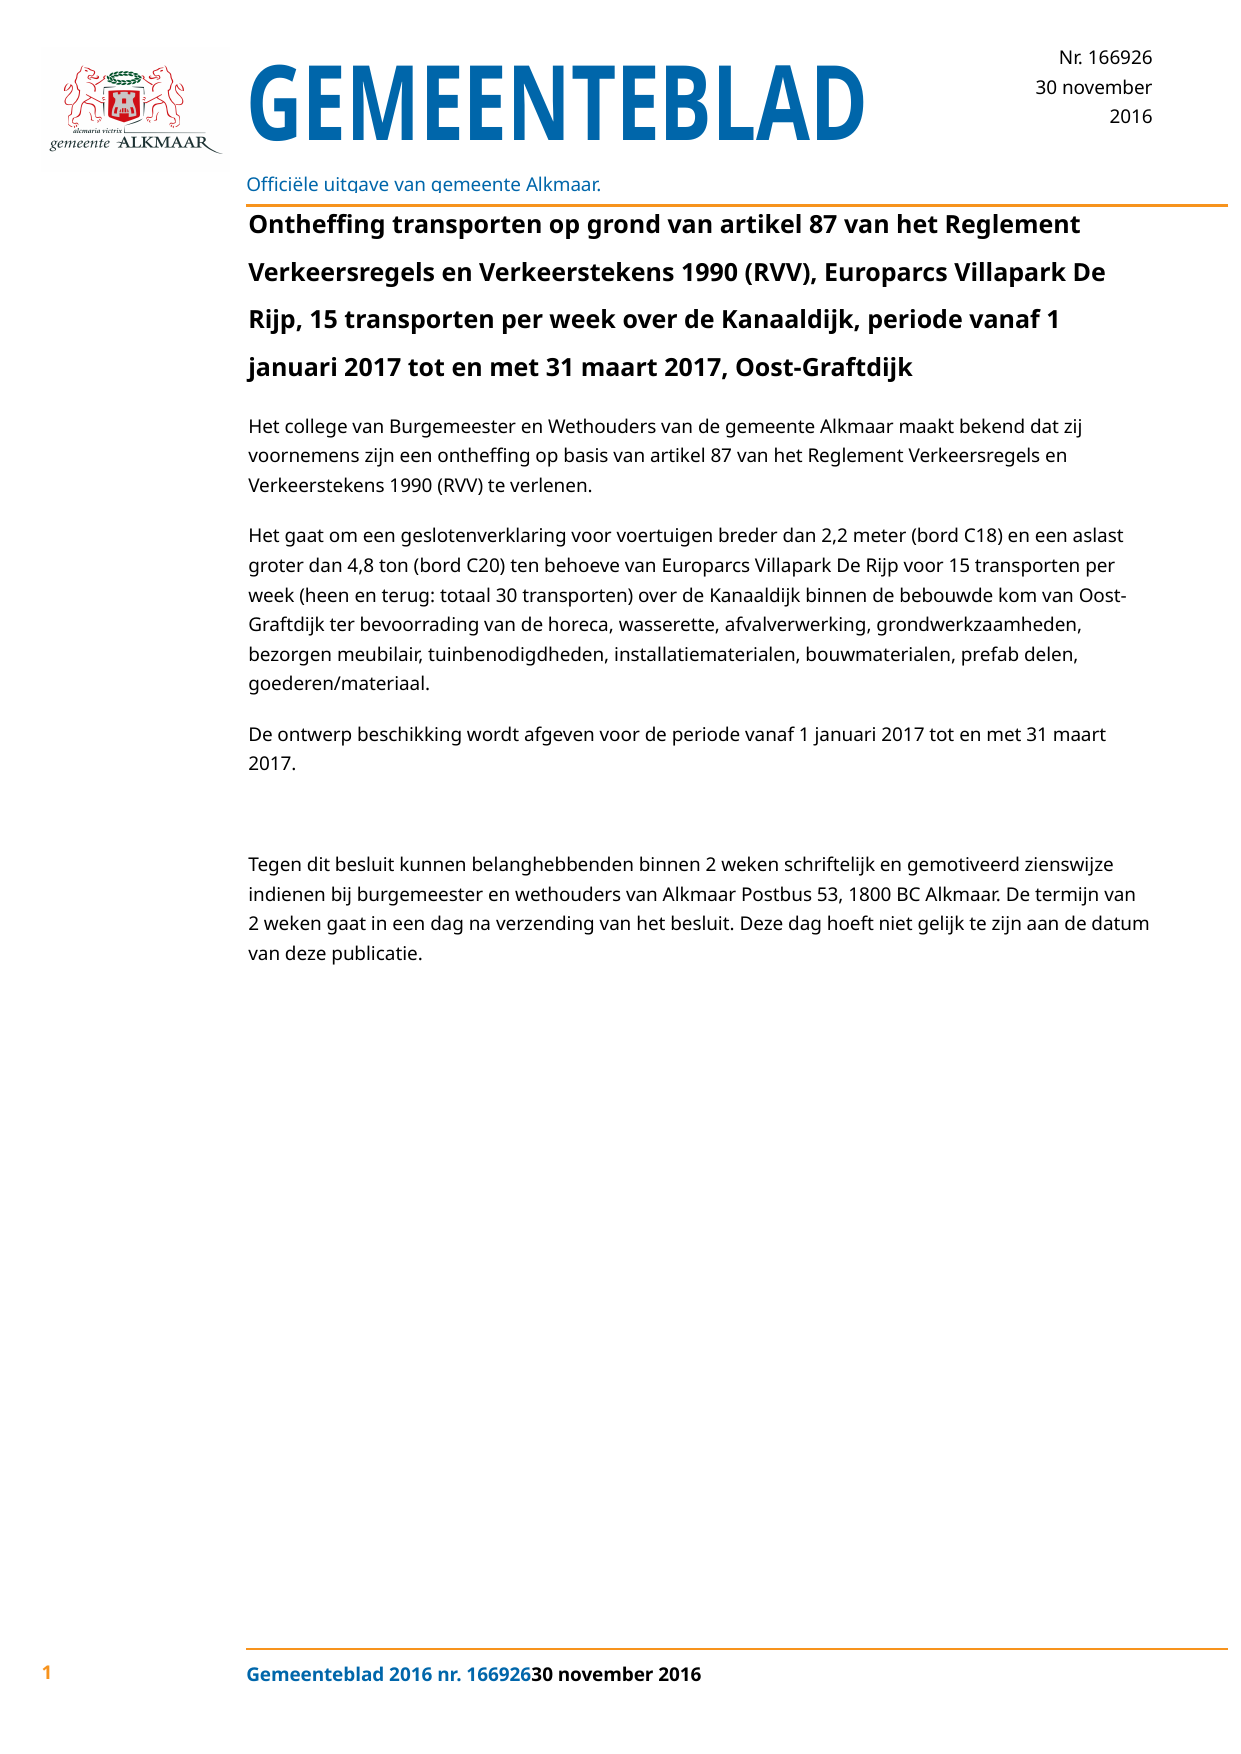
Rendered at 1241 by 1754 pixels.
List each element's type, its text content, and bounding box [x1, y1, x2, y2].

text De ontwerp beschikking wordt afgeven voor de periode vanaf 1 januari 2017 tot en met 31 maart 2017. [248, 721, 1152, 776]
text Ontheffing transporten op grond van artikel 87 van het Reglement Verkeersregels en Verkeerstekens 1990 (RVV), Europarcs Villapark De Rijp, 15 transporten per week over de Kanaaldijk, periode vanaf 1 januari 2017 tot en met 31 maart 2017, Oost-Graftdijk [248, 207, 1152, 384]
text Het gaat om een geslotenverklaring voor voertuigen breder dan 2,2 meter (bord C18) en een aslast groter dan 4,8 ton (bord C20) ten behoeve van Europarcs Villapark De Rijp voor 15 transporten per week (heen en terug: totaal 30 transporten) over de Kanaaldijk binnen de bebouwde kom van Oost-Graftdijk ter bevoorrading van de horeca, wasserette, afvalverwerking, grondwerkzaamheden, bezorgen meubilair, tuinbenodigdheden, installatiematerialen, bouwmaterialen, prefab delen, goederen/materiaal. [248, 523, 1152, 696]
text Tegen dit besluit kunnen belanghebbenden binnen 2 weken schriftelijk en gemotiveerd zienswijze indienen bij burgemeester en wethouders van Alkmaar Postbus 53, 1800 BC Alkmaar. De termijn van 2 weken gaat in een dag na verzending van het besluit. Deze dag hoeft niet gelijk te zijn aan de datum van deze publicatie. [248, 851, 1152, 966]
text Het college van Burgemeester en Wethouders van de gemeente Alkmaar maakt bekend dat zij voornemens zijn een ontheffing op basis van artikel 87 van het Reglement Verkeersregels en Verkeerstekens 1990 (RVV) te verlenen. [248, 413, 1152, 498]
picture [41, 47, 231, 172]
